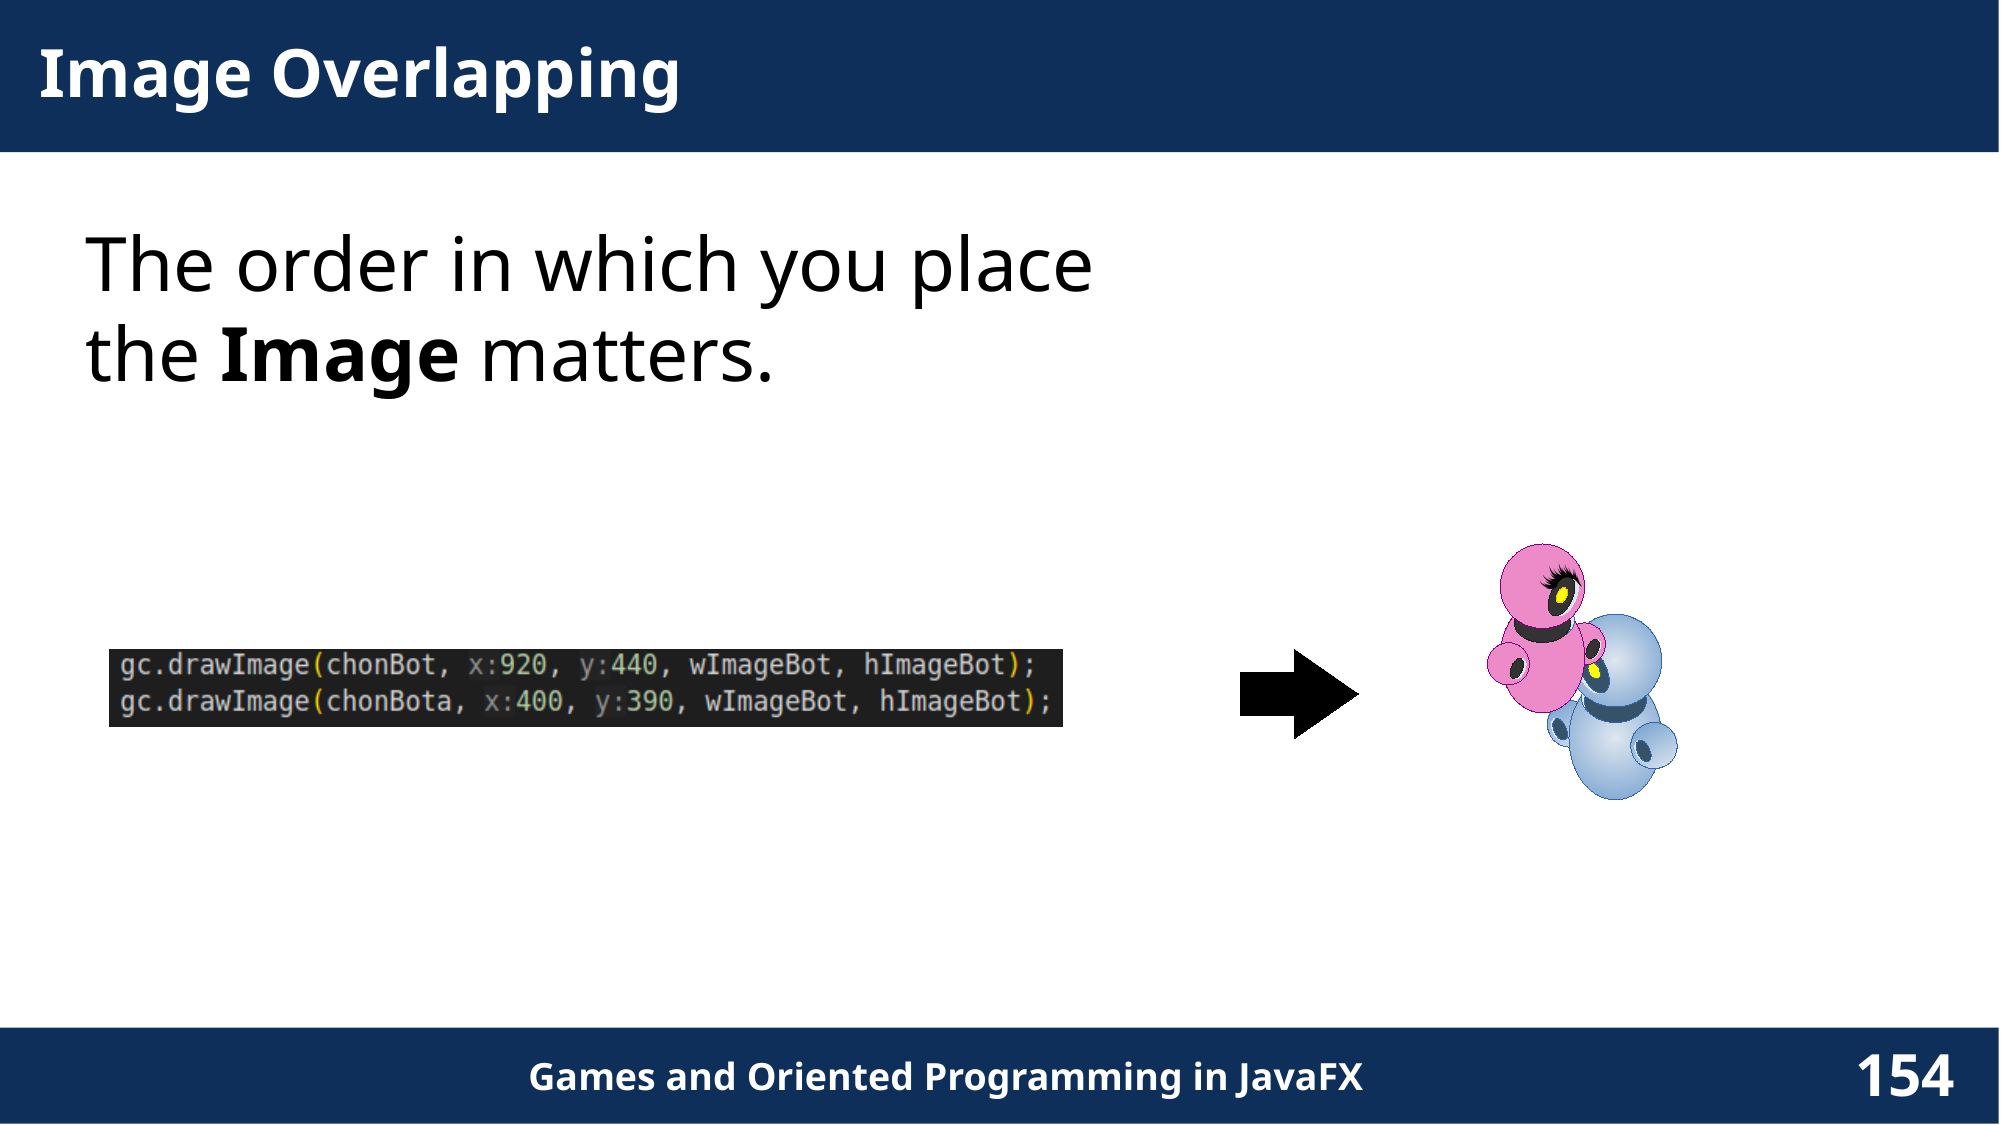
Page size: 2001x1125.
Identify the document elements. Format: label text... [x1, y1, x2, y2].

text_box [1487, 543, 1678, 800]
text_box Image Overlapping [25, 23, 1999, 119]
picture [1539, 563, 1585, 589]
picture [109, 649, 1063, 727]
text_box The order in which you place the Image matters. [70, 208, 1134, 404]
text_box [1240, 649, 1359, 739]
